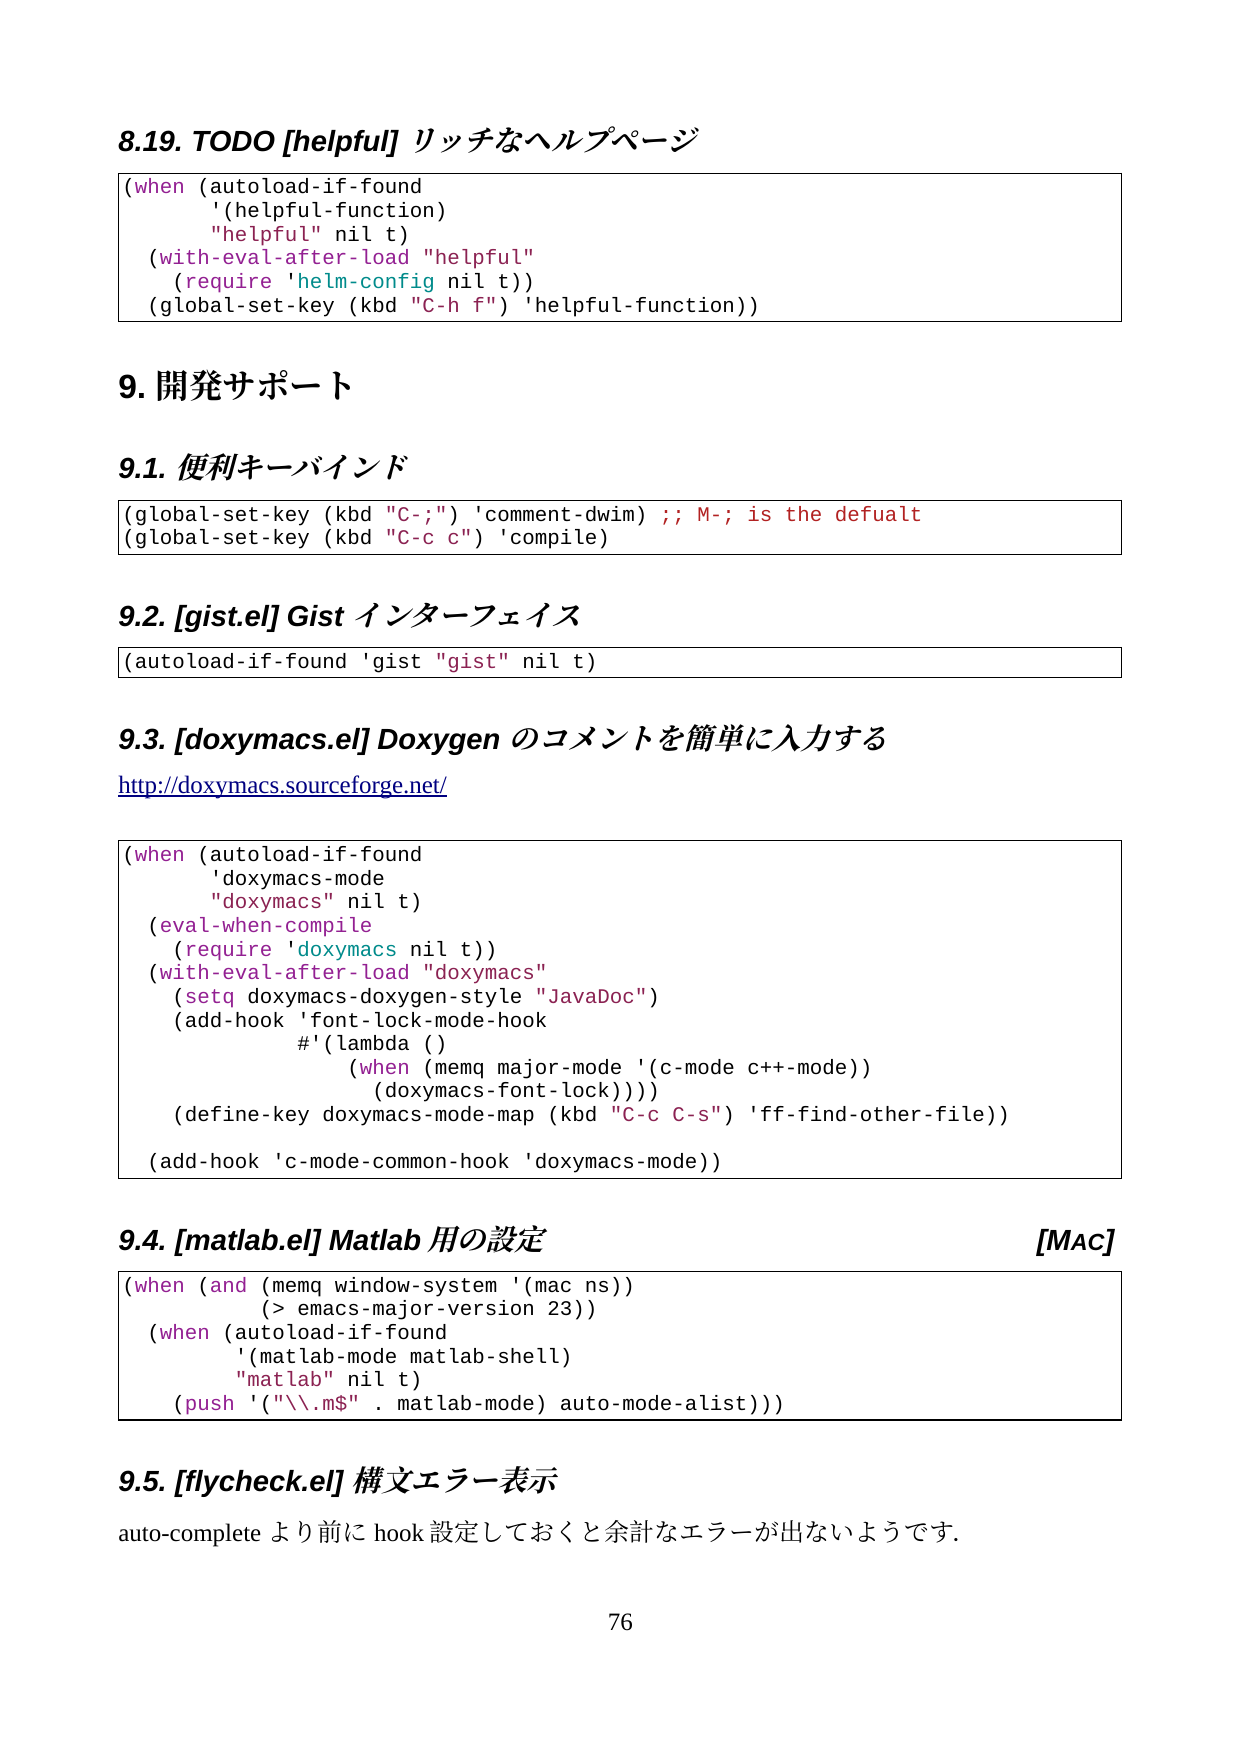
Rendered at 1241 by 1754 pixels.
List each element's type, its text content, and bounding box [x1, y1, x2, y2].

text "matlab" nil t) [119, 1365, 1121, 1389]
text (define-key doxymacs-mode-map (kbd "C-c C-s") 'ff-find-other-file)) [119, 1100, 1121, 1124]
text (setq doxymacs-doxygen-style "JavaDoc") [119, 982, 1121, 1006]
subtitle [doxymacs.el] Doxygen のコメントを簡単に入力する [118, 716, 1122, 758]
text (global-set-key (kbd "C-c c") 'compile) [119, 523, 1121, 554]
text (require 'doxymacs nil t)) [119, 935, 1121, 958]
subtitle [gist.el] Gist インターフェイス [118, 592, 1122, 634]
text (global-set-key (kbd "C-h f") 'helpful-function)) [119, 291, 1121, 321]
text (when (and (memq window-system '(mac ns)) [119, 1272, 1121, 1294]
text "helpful" nil t) [119, 220, 1121, 243]
text 'doxymacs-mode [119, 864, 1121, 887]
text (push '("\\.m$" . matlab-mode) auto-mode-alist))) [119, 1389, 1121, 1419]
subtitle [matlab.el] Matlab用の設定 [Mac] [118, 1216, 1122, 1258]
text "doxymacs" nil t) [119, 887, 1121, 911]
text (doxymacs-font-lock)))) [119, 1077, 1121, 1100]
text (require 'helm-config nil t)) [119, 267, 1121, 291]
text (autoload-if-found 'gist "gist" nil t) [119, 648, 1121, 677]
subtitle TODO [helpful] リッチなヘルプページ [118, 118, 1122, 160]
text '(matlab-mode matlab-shell) [119, 1342, 1121, 1365]
text (when (autoload-if-found [119, 174, 1121, 196]
text (global-set-key (kbd "C-;") 'comment-dwim) ;; M-; is the defualt [119, 501, 1121, 523]
text (add-hook 'c-mode-common-hook 'doxymacs-mode)) [119, 1147, 1121, 1178]
text (when (autoload-if-found [119, 1318, 1121, 1342]
text (> emacs-major-version 23)) [119, 1294, 1121, 1318]
subtitle [flycheck.el] 構文エラー表示 [118, 1458, 1122, 1500]
text (with-eval-after-load "doxymacs" [119, 958, 1121, 982]
text #'(lambda () [119, 1029, 1121, 1053]
text (with-eval-after-load "helpful" [119, 243, 1121, 267]
text auto-complete より前に hook設定しておくと余計なエラーが出ないようです． [118, 1512, 1122, 1577]
text (when (memq major-mode '(c-mode c++-mode)) [119, 1053, 1121, 1077]
text (eval-when-compile [119, 911, 1121, 935]
text (add-hook 'font-lock-mode-hook [119, 1006, 1121, 1029]
subtitle 開発サポート [118, 360, 1122, 408]
subtitle 便利キーバインド [118, 445, 1122, 487]
text '(helpful-function) [119, 196, 1121, 220]
text (when (autoload-if-found [119, 841, 1121, 864]
text http://doxymacs.sourceforge.net/ [118, 770, 1122, 828]
